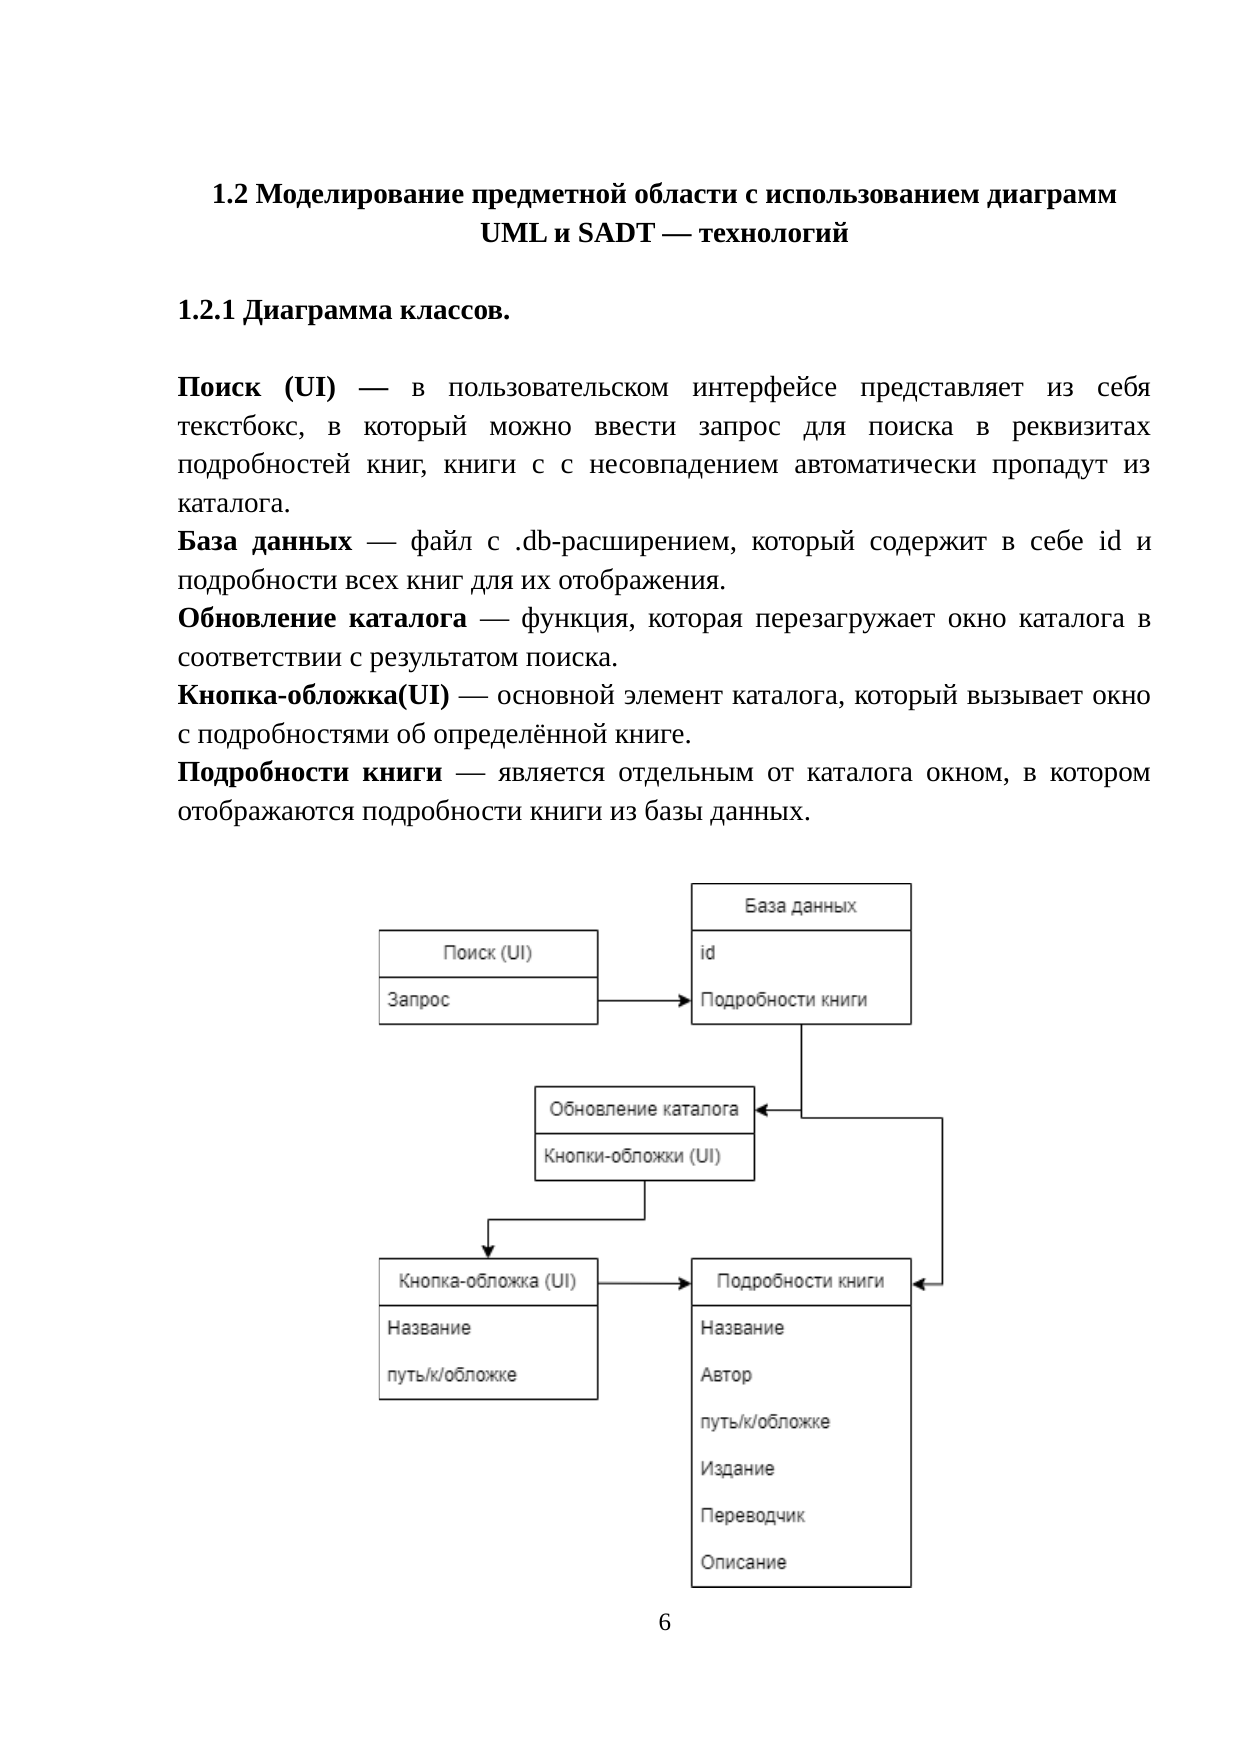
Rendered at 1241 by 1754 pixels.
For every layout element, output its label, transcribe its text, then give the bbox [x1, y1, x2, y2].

text Поиск (UI) — в пользовательском интерфейсе представляет из себя текстбокс, в который можно ввести запрос для поиска в реквизитах подробностей книг, книги с с несовпадением автоматически пропадут из каталога. [177, 369, 1152, 518]
text Подробности книги — является отдельным от каталога окном, в котором отображаются подробности книги из базы данных. [177, 754, 1152, 827]
text UML и SADT — технологий [177, 215, 1152, 248]
picture [378, 883, 956, 1588]
text База данных — файл с .db-расширением, который содержит в себе id и подробности всех книг для их отображения. [177, 523, 1152, 595]
text Кнопка-обложка(UI) — основной элемент каталога, который вызывает окно с подробностями об определённой книге. [177, 677, 1152, 749]
text 1.2 Моделирование предметной области с использованием диаграмм [177, 176, 1152, 210]
text 1.2.1 Диаграмма классов. [177, 292, 1152, 326]
text Обновление каталога — функция, которая перезагружает окно каталога в соответствии с результатом поиска. [177, 600, 1152, 672]
